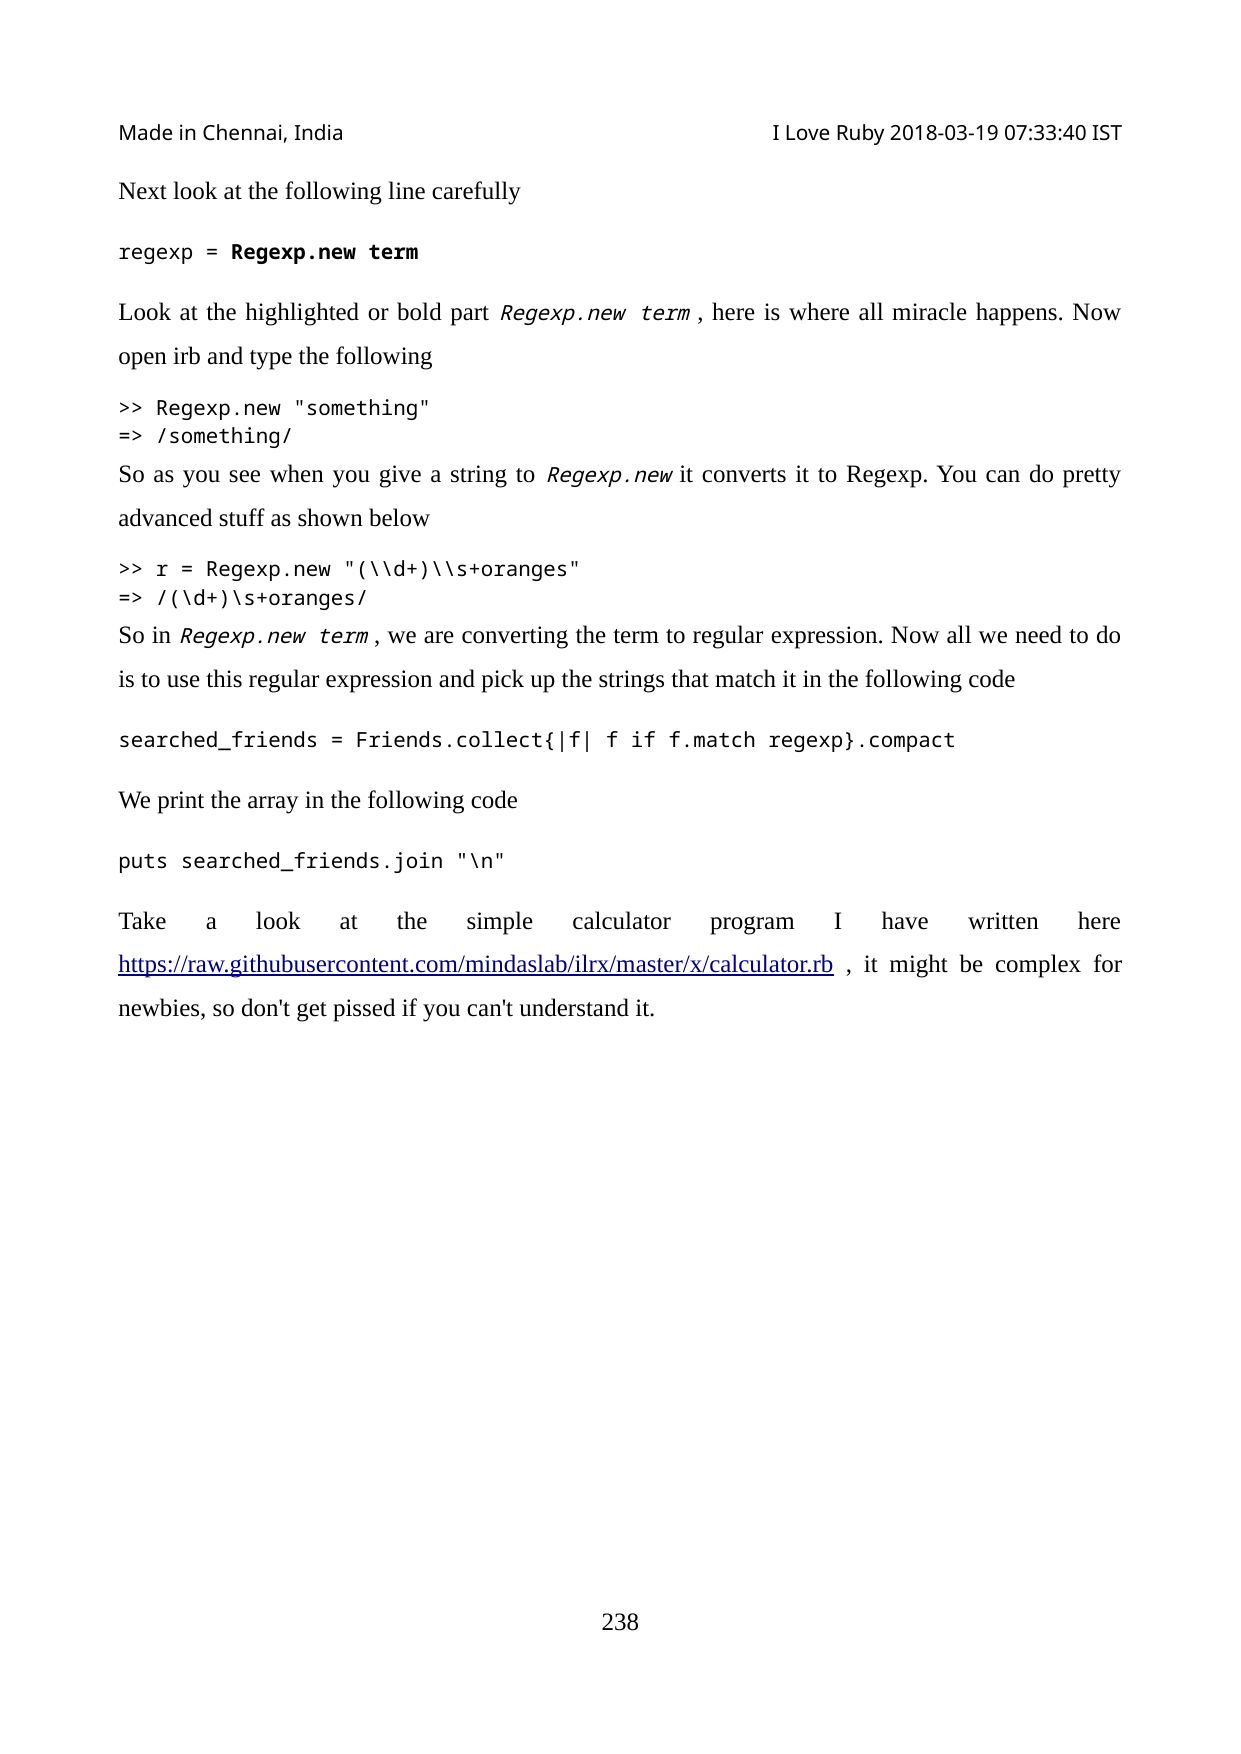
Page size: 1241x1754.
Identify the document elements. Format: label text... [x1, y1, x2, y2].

text searched_friends = Friends.collect{|f| f if f.match regexp}.compact [118, 725, 1122, 753]
text So in Regexp.new term , we are converting the term to regular expression. Now all we need to do is to use this regular expression and pick up the strings that match it in the following code [118, 620, 1122, 693]
text We print the array in the following code [118, 785, 1122, 814]
text >> Regexp.new "something" [118, 393, 1122, 421]
text Take a look at the simple calculator program I have written here https://raw.githubusercontent.com/mindaslab/ilrx/master/x/calculator.rb , it might be complex for newbies, so don't get pissed if you can't understand it. [118, 906, 1122, 1021]
text regexp = Regexp.new term [118, 237, 1122, 265]
text => /something/ [118, 421, 1122, 450]
text Look at the highlighted or bold part Regexp.new term , here is where all miracle happens. Now open irb and type the following [118, 297, 1122, 370]
text puts searched_friends.join "\n" [118, 846, 1122, 874]
text => /(\d+)\s+oranges/ [118, 583, 1122, 611]
text >> r = Regexp.new "(\\d+)\\s+oranges" [118, 554, 1122, 583]
text So as you see when you give a string to Regexp.new it converts it to Regexp. You can do pretty advanced stuff as shown below [118, 459, 1122, 531]
text Next look at the following line carefully [118, 176, 1122, 205]
